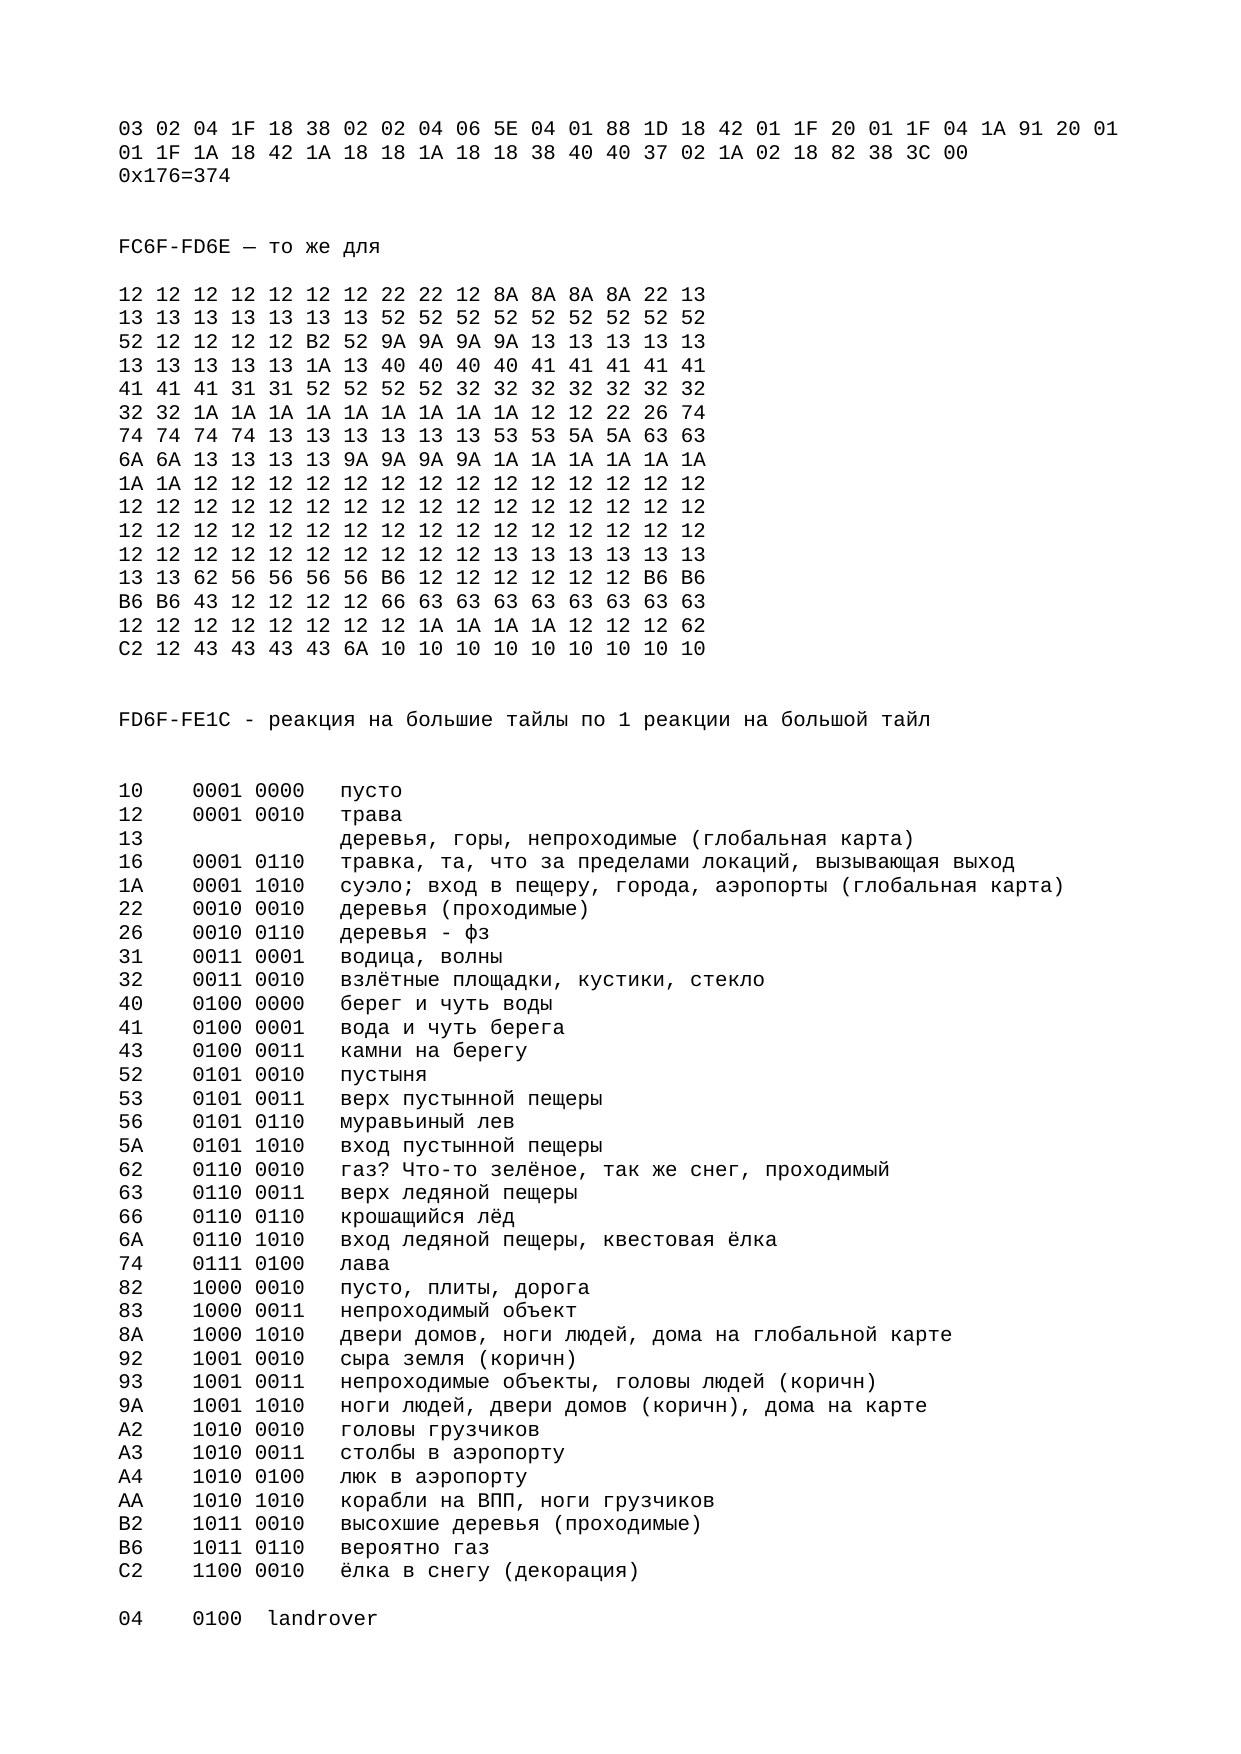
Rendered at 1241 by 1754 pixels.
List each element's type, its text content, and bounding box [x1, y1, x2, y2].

text B6 B6 43 12 12 12 12 66 63 63 63 63 63 63 63 63 [118, 591, 1122, 615]
text 9A 1001 1010 ноги людей, двери домов (коричн), дома на карте [118, 1395, 1122, 1419]
text 93 1001 0011 непроходимые объекты, головы людей (коричн) [118, 1371, 1122, 1395]
text 5A 0101 1010 вход пустынной пещеры [118, 1135, 1122, 1158]
text 43 0100 0011 камни на берегу [118, 1040, 1122, 1064]
text C2 12 43 43 43 43 6A 10 10 10 10 10 10 10 10 10 [118, 638, 1122, 662]
text 41 41 41 31 31 52 52 52 52 32 32 32 32 32 32 32 [118, 378, 1122, 402]
text 1A 1A 12 12 12 12 12 12 12 12 12 12 12 12 12 12 [118, 473, 1122, 496]
text 82 1000 0010 пусто, плиты, дорога [118, 1277, 1122, 1300]
text 6A 6A 13 13 13 13 9A 9A 9A 9A 1A 1A 1A 1A 1A 1A [118, 449, 1122, 473]
text 13 13 13 13 13 13 13 52 52 52 52 52 52 52 52 52 [118, 307, 1122, 331]
text FD6F-FE1C - реакция на большие тайлы по 1 реакции на большой тайл [118, 709, 1122, 733]
text 16 0001 0110 травка, та, что за пределами локаций, вызывающая выход [118, 851, 1122, 875]
text 6A 0110 1010 вход ледяной пещеры, квестовая ёлка [118, 1229, 1122, 1253]
text 13 13 62 56 56 56 56 B6 12 12 12 12 12 12 B6 B6 [118, 567, 1122, 591]
text 03 02 04 1F 18 38 02 02 04 06 5E 04 01 88 1D 18 42 01 1F 20 01 1F 04 1A 91 20 01 01 1F 1A 18 42 1A 18 18 1A 18 18 38 40 40 37 02 1A 02 18 82 38 3C 00 [118, 118, 1122, 165]
text 12 12 12 12 12 12 12 12 12 12 12 12 12 12 12 12 [118, 496, 1122, 520]
text 13 13 13 13 13 1A 13 40 40 40 40 41 41 41 41 41 [118, 354, 1122, 378]
text 12 12 12 12 12 12 12 22 22 12 8A 8A 8A 8A 22 13 [118, 284, 1122, 307]
text B6 1011 0110 вероятно газ [118, 1537, 1122, 1561]
text 12 0001 0010 трава [118, 804, 1122, 827]
text 53 0101 0011 верх пустынной пещеры [118, 1088, 1122, 1111]
text 66 0110 0110 крошащийся лёд [118, 1206, 1122, 1229]
text AA 1010 1010 корабли на ВПП, ноги грузчиков [118, 1489, 1122, 1513]
text 52 12 12 12 12 B2 52 9A 9A 9A 9A 13 13 13 13 13 [118, 331, 1122, 354]
text 56 0101 0110 муравьиный лев [118, 1111, 1122, 1135]
text 41 0100 0001 вода и чуть берега [118, 1017, 1122, 1040]
text 12 12 12 12 12 12 12 12 12 12 12 12 12 12 12 12 [118, 520, 1122, 544]
text A3 1010 0011 столбы в аэропорту [118, 1442, 1122, 1466]
text 83 1000 0011 непроходимый объект [118, 1300, 1122, 1324]
text 13 деревья, горы, непроходимые (глобальная карта) [118, 827, 1122, 851]
text A2 1010 0010 головы грузчиков [118, 1419, 1122, 1442]
text 40 0100 0000 берег и чуть воды [118, 993, 1122, 1017]
text 74 74 74 74 13 13 13 13 13 13 53 53 5A 5A 63 63 [118, 426, 1122, 449]
text 63 0110 0011 верх ледяной пещеры [118, 1182, 1122, 1206]
text 26 0010 0110 деревья - фз [118, 922, 1122, 946]
text 10 0001 0000 пусто [118, 780, 1122, 804]
text 12 12 12 12 12 12 12 12 12 12 13 13 13 13 13 13 [118, 544, 1122, 567]
text 04 0100 landrover [118, 1608, 1122, 1631]
text 52 0101 0010 пустыня [118, 1064, 1122, 1088]
text 74 0111 0100 лава [118, 1253, 1122, 1277]
text 62 0110 0010 газ? Что-то зелёное, так же снег, проходимый [118, 1158, 1122, 1182]
text С2 1100 0010 ёлка в снегу (декорация) [118, 1561, 1122, 1584]
text 31 0011 0001 водица, волны [118, 946, 1122, 969]
text 12 12 12 12 12 12 12 12 1A 1A 1A 1A 12 12 12 62 [118, 615, 1122, 638]
text 32 0011 0010 взлётные площадки, кустики, стекло [118, 969, 1122, 993]
text 0x176=374 [118, 165, 1122, 189]
text FC6F-FD6E — то же для [118, 236, 1122, 260]
text 1A 0001 1010 суэло; вход в пещеру, города, аэропорты (глобальная карта) [118, 875, 1122, 898]
text 92 1001 0010 сыра земля (коричн) [118, 1348, 1122, 1371]
text A4 1010 0100 люк в аэропорту [118, 1466, 1122, 1489]
text 32 32 1A 1A 1A 1A 1A 1A 1A 1A 1A 12 12 22 26 74 [118, 402, 1122, 426]
text 8A 1000 1010 двери домов, ноги людей, дома на глобальной карте [118, 1324, 1122, 1348]
text 22 0010 0010 деревья (проходимые) [118, 898, 1122, 922]
text B2 1011 0010 высохшие деревья (проходимые) [118, 1513, 1122, 1537]
